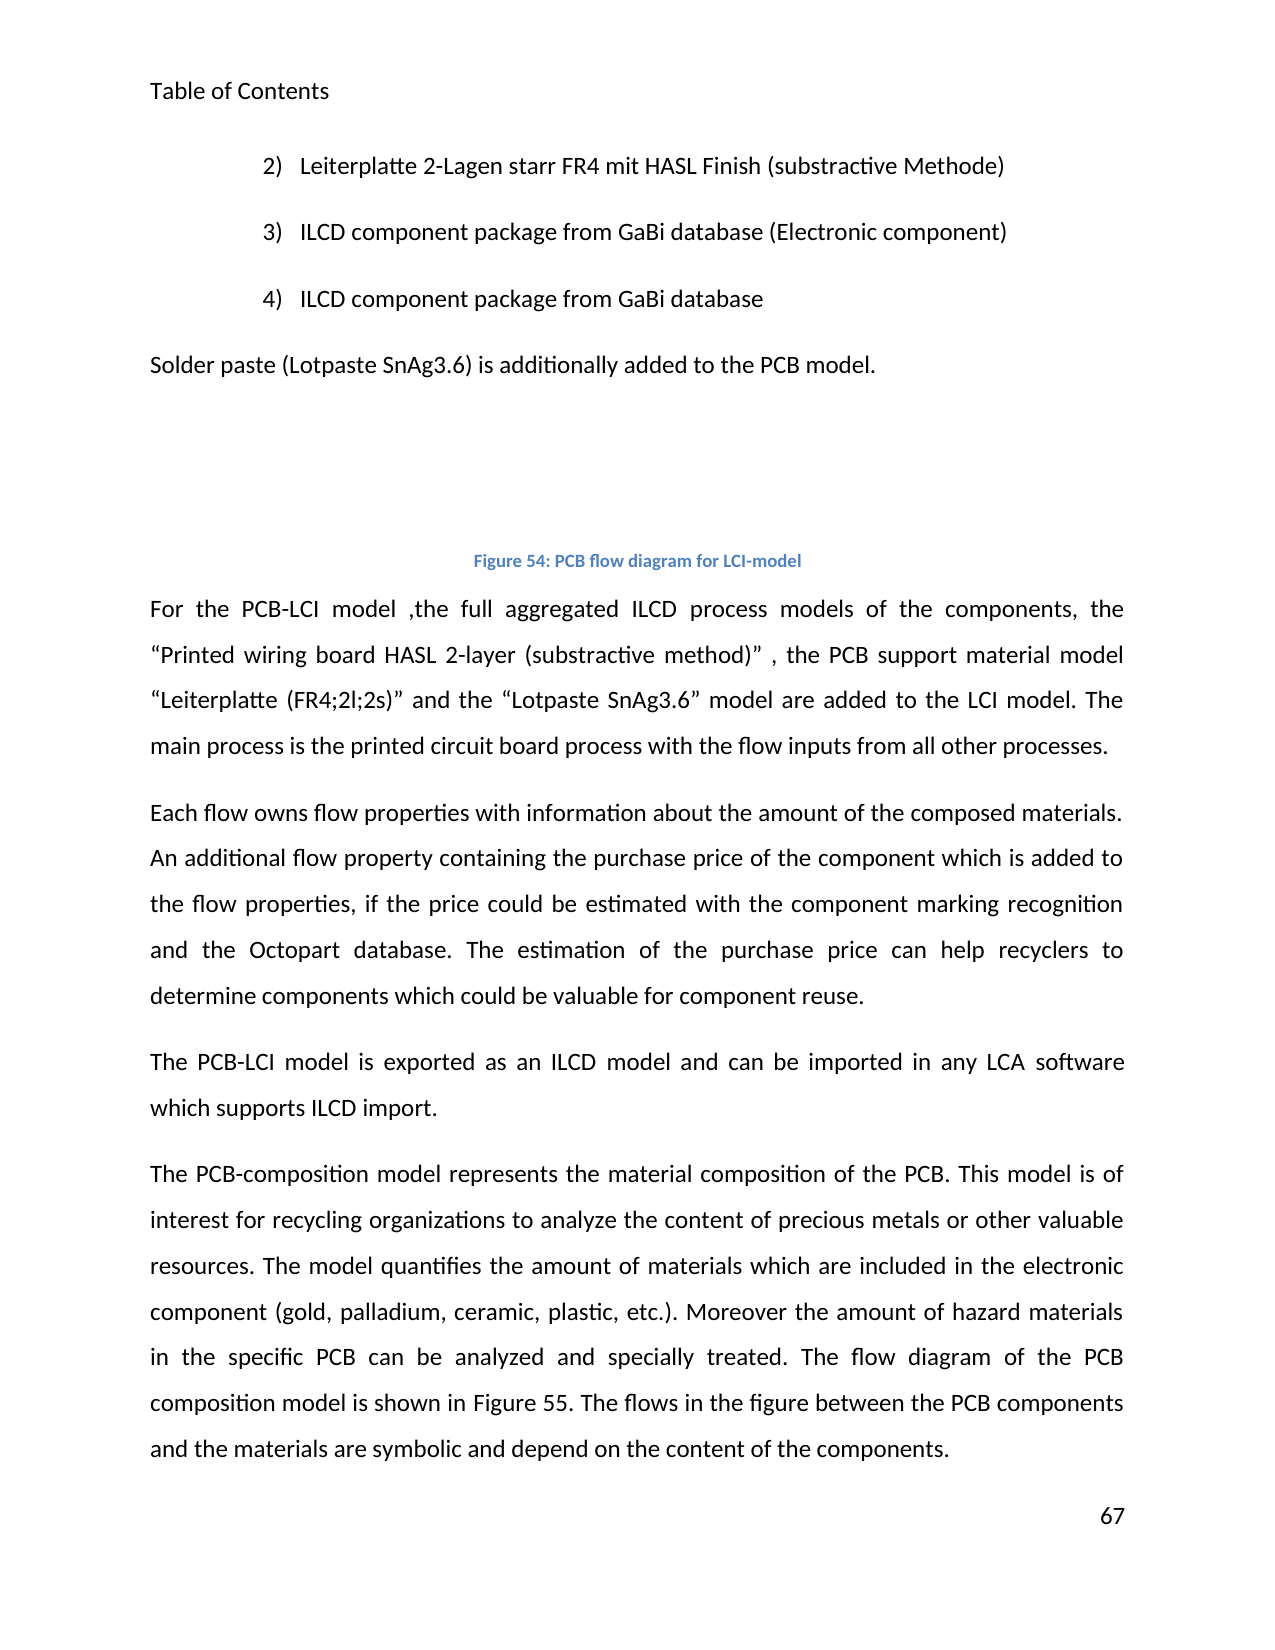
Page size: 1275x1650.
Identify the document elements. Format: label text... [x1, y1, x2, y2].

text Each flow owns flow properties with information about the amount of the composed materials. An additional flow property containing the purchase price of the component which is added to the flow properties, if the price could be estimated with the component marking recognition and the Octopart database. The estimation of the purchase price can help recyclers to determine components which could be valuable for component reuse. [150, 797, 1125, 1010]
text For the PCB-LCI model ,the full aggregated ILCD process models of the components, the “Printed wiring board HASL 2-layer (substractive method)” , the PCB support material model “Leiterplatte (FR4;2l;2s)” and the “Lotpaste SnAg3.6” model are added to the LCI model. The main process is the printed circuit board process with the flow inputs from all other processes. [150, 593, 1125, 761]
text The PCB-composition model represents the material composition of the PCB. This model is of interest for recycling organizations to analyze the content of precious metals or other valuable resources. The model quantifies the amount of materials which are included in the electronic component (gold, palladium, ceramic, plastic, etc.). Moreover the amount of hazard materials in the specific PCB can be analyzed and specially treated. The flow diagram of the PCB composition model is shown in Figure 55. The flows in the figure between the PCB components and the materials are symbolic and depend on the content of the components. [150, 1159, 1125, 1463]
list ILCD component package from GaBi database (Electronic component) [262, 217, 1125, 247]
list ILCD component package from GaBi database [262, 283, 1125, 314]
text Figure 54: PCB flow diagram for LCI-model [150, 549, 1125, 572]
text The PCB-LCI model is exported as an ILCD model and can be imported in any LCA software which supports ILCD import. [150, 1046, 1125, 1123]
text Solder paste (Lotpaste SnAg3.6) is additionally added to the PCB model. [150, 350, 1125, 380]
list Leiterplatte 2-Lagen starr FR4 mit HASL Finish (substractive Methode) [262, 150, 1125, 181]
